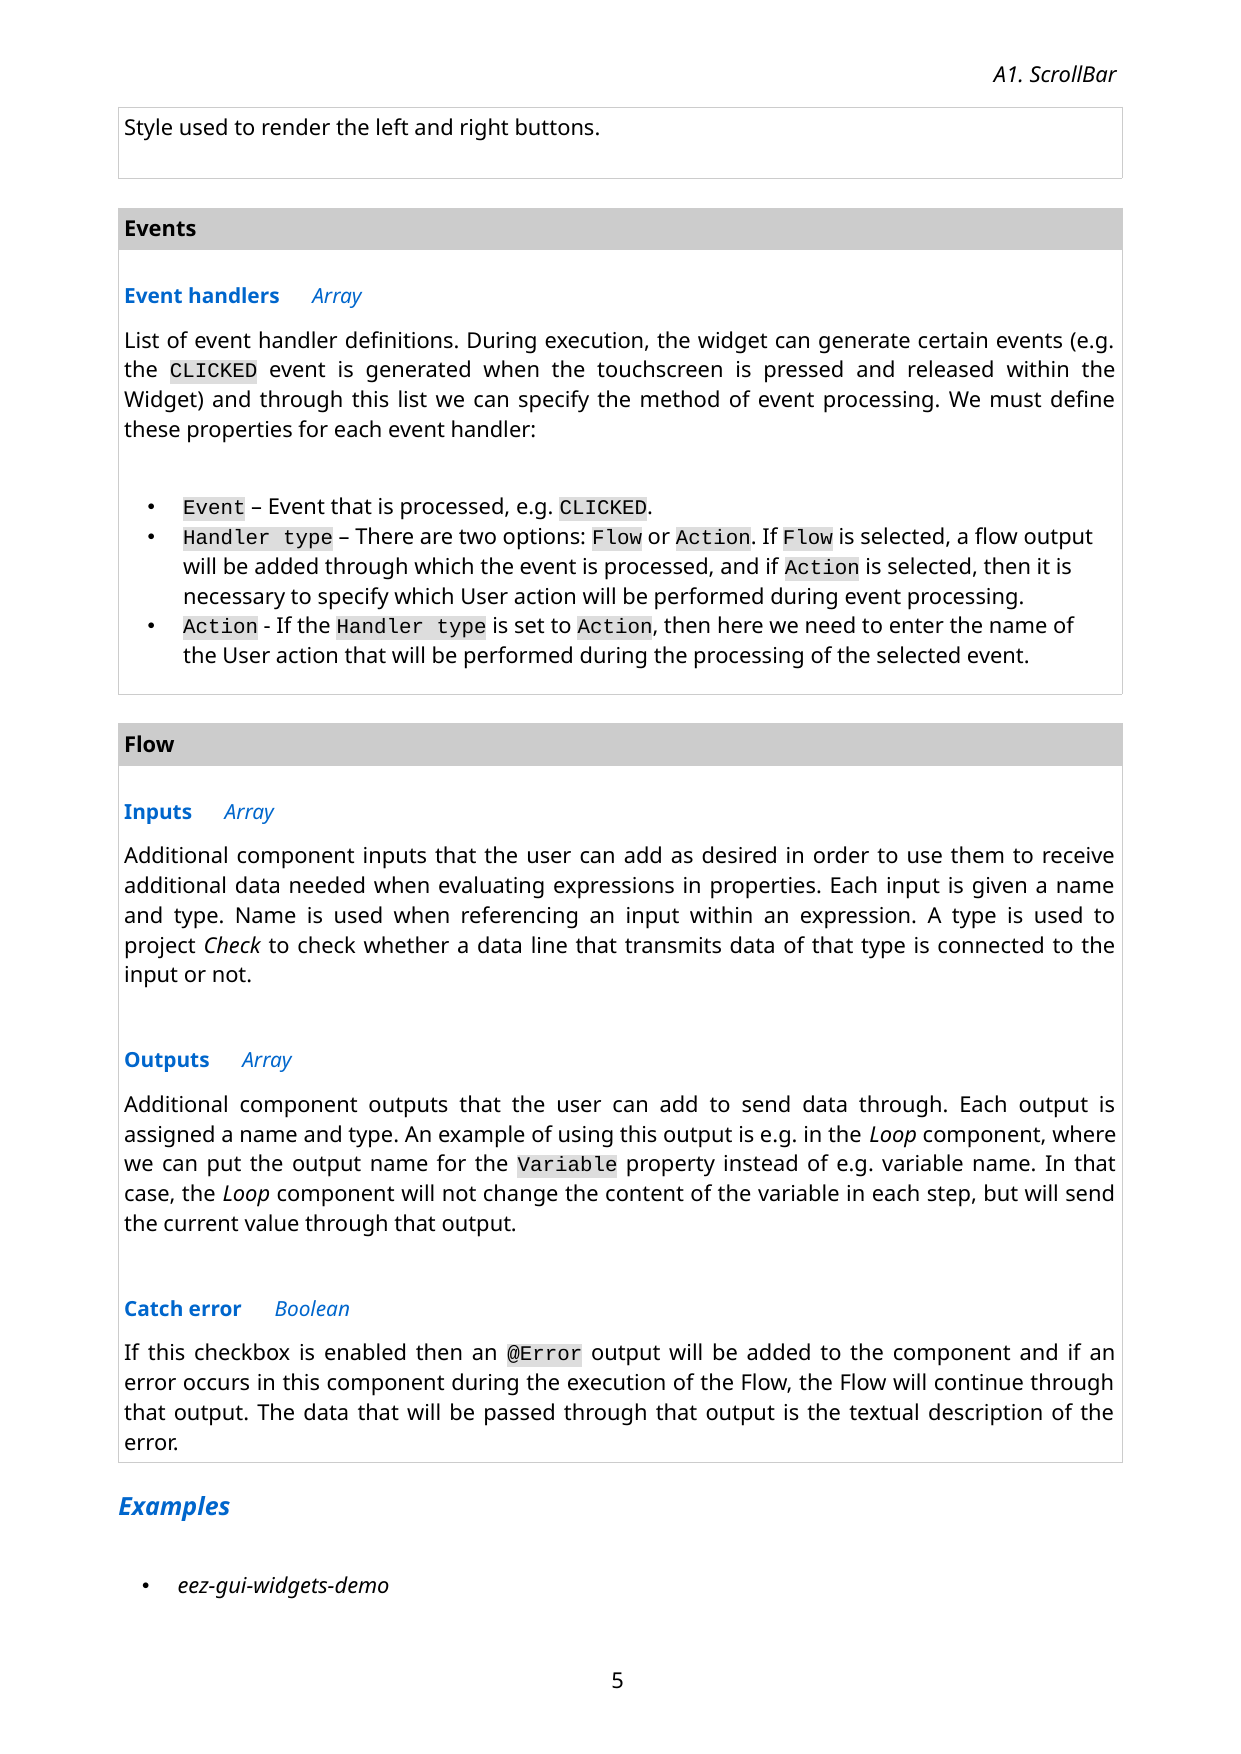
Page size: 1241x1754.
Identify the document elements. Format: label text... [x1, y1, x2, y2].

table_header Flow [119, 724, 1122, 765]
table_cell Inputs Array Additional component inputs that the user can add as desired in order to use them to receive additional data needed when evaluating expressions in properties. Each input is given a name and type. Name is used when referencing an input within an expression. A type is used to project Check to check whether a data line that transmits data of that type is connected to the input or not. Outputs Array Additional component outputs that the user can add to send data through. Each output is assigned a name and type. An example of using this output is e.g. in the Loop component, where we can put the output name for the Variable property instead of e.g. variable name. In that case, the Loop component will not change the content of the variable in each step, but will send the current value through that output. Catch error Boolean If this checkbox is enabled then an @Error output will be added to the component and if an error occurs in this component during the execution of the Flow, the Flow will continue through that output. The data that will be passed through that output is the textual description of the error. [119, 766, 1122, 1462]
table_header Events [119, 209, 1122, 249]
table_cell Event handlers Array List of event handler definitions. During execution, the widget can generate certain events (e.g. the CLICKED event is generated when the touchscreen is pressed and released within the Widget) and through this list we can specify the method of event processing. We must define these properties for each event handler: Event – Event that is processed, e.g. CLICKED. Handler type – There are two options: Flow or Action. If Flow is selected, a flow output will be added through which the event is processed, and if Action is selected, then it is necessary to specify which User action will be performed during event processing. Action - If the Handler type is set to Action, then here we need to enter the name of the User action that will be performed during the processing of the selected event. [119, 250, 1122, 693]
list eez-gui-widgets-demo [142, 1571, 1110, 1600]
table_cell Style used to render the left and right buttons. [119, 108, 1122, 178]
subtitle Examples [118, 1489, 1122, 1523]
